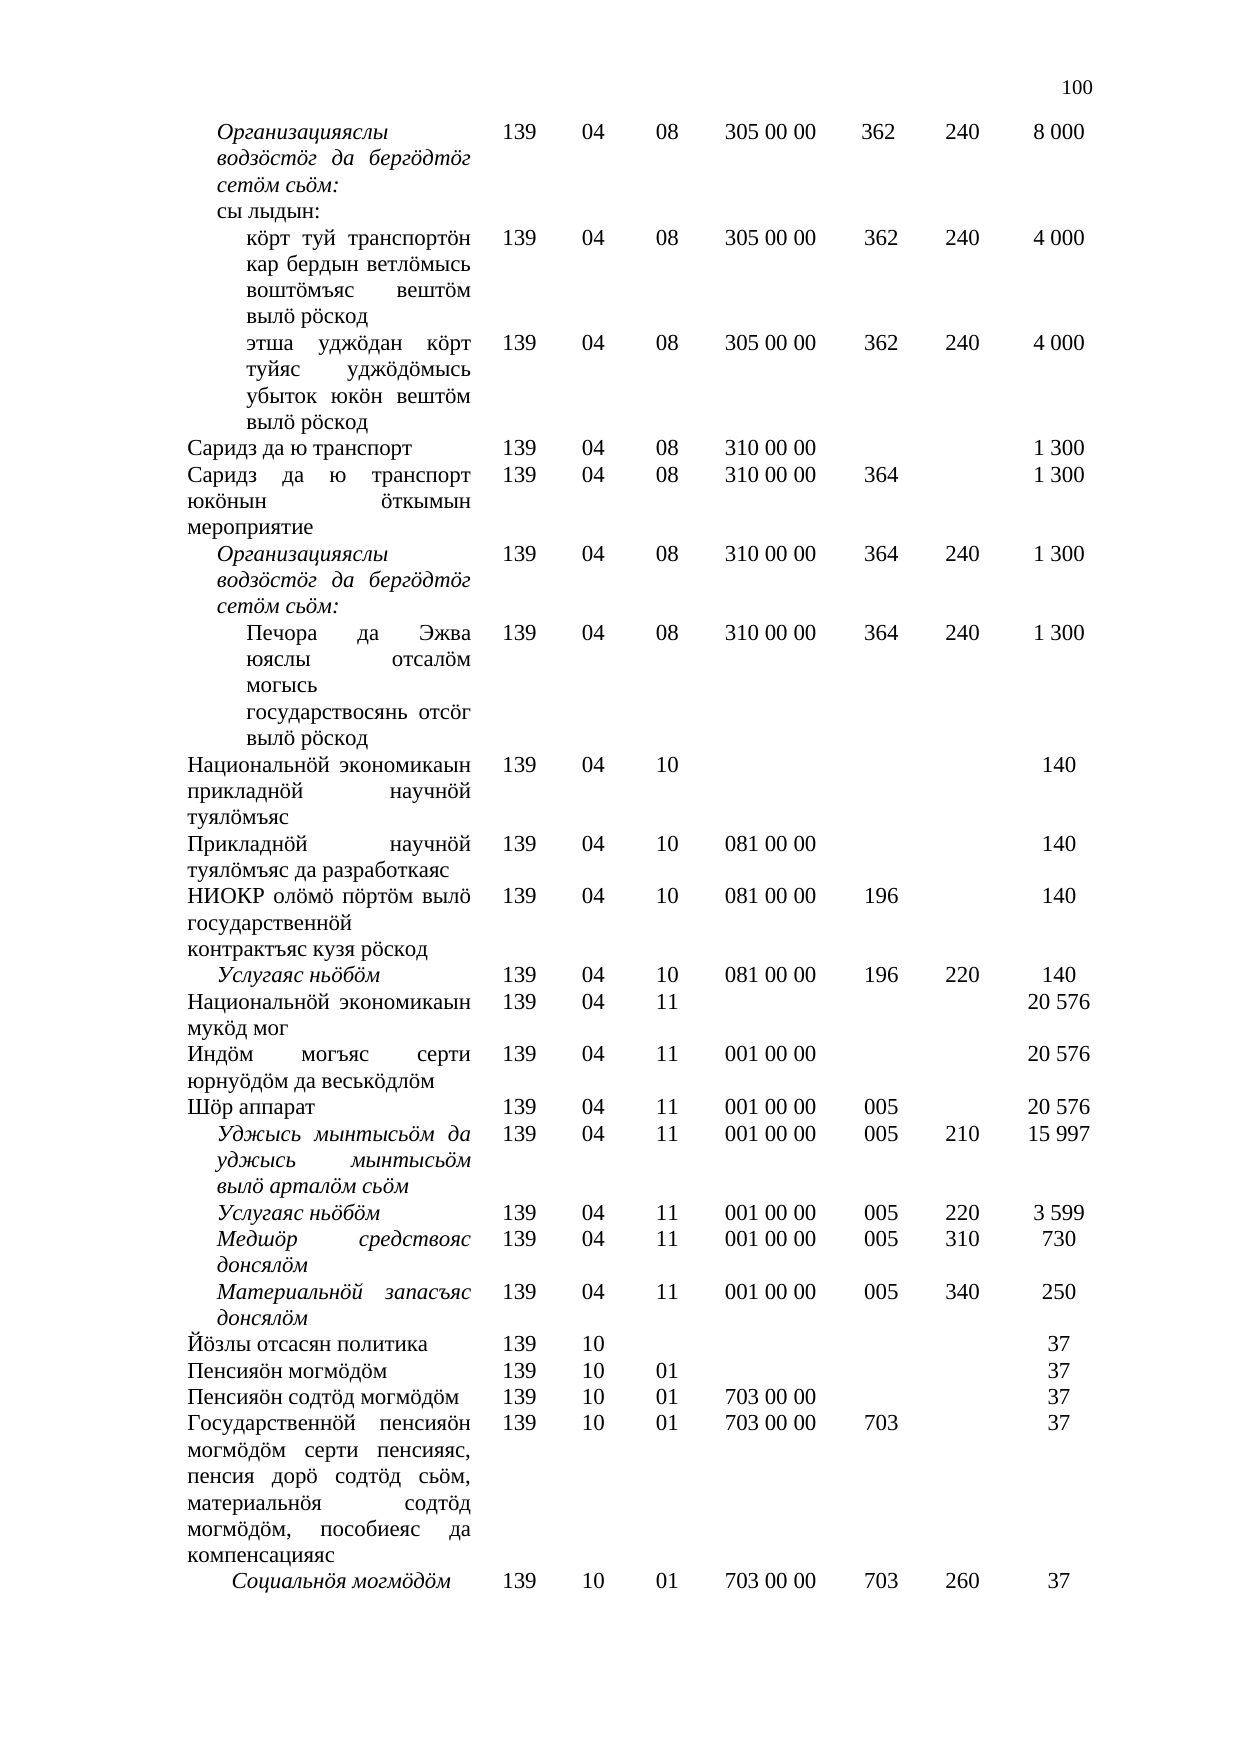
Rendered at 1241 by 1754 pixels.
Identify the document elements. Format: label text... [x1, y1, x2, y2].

table_cell 260 [925, 1568, 999, 1594]
table_cell 240 [925, 224, 999, 329]
table_cell 305 00 00 [704, 118, 837, 197]
table_cell 04 [556, 961, 630, 988]
table_cell 310 00 00 [704, 540, 837, 619]
table_cell кöрт туй транспортöн кар бердын ветлöмысь воштöмъяс вештöм вылö рöскод [176, 224, 482, 329]
table_cell 37 [999, 1410, 1118, 1568]
table_cell 139 [482, 461, 556, 540]
table_cell 04 [556, 1120, 630, 1199]
table_cell 139 [482, 329, 556, 434]
table_cell 1 300 [999, 434, 1118, 461]
table_cell Йöзлы отсасян политика [176, 1330, 482, 1357]
table_cell сы лыдын: [176, 197, 482, 223]
table_cell [837, 988, 925, 1041]
table_cell Пенсияöн содтöд могмöдöм [176, 1383, 482, 1409]
table_cell Печора да Эжва юяслы отсалöм могысь государствосянь отсöг вылö рöскод [176, 619, 482, 751]
table_cell Медшöр средствояс донсялöм [176, 1225, 482, 1278]
table_cell 140 [999, 751, 1118, 830]
table_cell 20 576 [999, 1093, 1118, 1119]
table_cell 140 [999, 883, 1118, 961]
table_cell Шöр аппарат [176, 1093, 482, 1119]
table_cell 139 [482, 1120, 556, 1199]
table_cell [482, 197, 556, 223]
table_cell 08 [630, 434, 704, 461]
table_cell [704, 751, 837, 830]
table_cell 20 576 [999, 988, 1118, 1041]
table_cell 139 [482, 1357, 556, 1383]
table_cell 250 [999, 1278, 1118, 1330]
table_cell Саридз да ю транспорт юкöнын öткымын мероприятие [176, 461, 482, 540]
table_cell Организацияяслы водзöстöг да бергöдтöг сетöм сьöм: [176, 118, 482, 197]
table_cell 11 [630, 1278, 704, 1330]
table_cell 139 [482, 118, 556, 197]
table_cell [837, 1383, 925, 1409]
table_cell 04 [556, 883, 630, 961]
table_cell Организацияяслы водзöстöг да бергöдтöг сетöм сьöм: [176, 540, 482, 619]
table_cell 04 [556, 988, 630, 1041]
table_cell 703 00 00 [704, 1410, 837, 1568]
table_cell 139 [482, 1410, 556, 1568]
table_cell 005 [837, 1199, 925, 1225]
table_cell 37 [999, 1568, 1118, 1594]
table_cell 01 [630, 1357, 704, 1383]
table_cell 081 00 00 [704, 883, 837, 961]
table_cell 310 00 00 [704, 461, 837, 540]
table_cell 196 [837, 883, 925, 961]
table_cell [925, 1410, 999, 1568]
table_cell 10 [630, 883, 704, 961]
table_cell 08 [630, 329, 704, 434]
table_cell 001 00 00 [704, 1120, 837, 1199]
table_cell 10 [556, 1330, 630, 1357]
table_cell 04 [556, 619, 630, 751]
table_cell [837, 1041, 925, 1093]
table_cell 04 [556, 224, 630, 329]
table_cell 703 [837, 1568, 925, 1594]
table_cell 210 [925, 1120, 999, 1199]
table_cell 139 [482, 224, 556, 329]
table_cell 005 [837, 1120, 925, 1199]
table_cell 240 [925, 329, 999, 434]
table_cell [837, 434, 925, 461]
table_cell 139 [482, 883, 556, 961]
table_cell 4 000 [999, 329, 1118, 434]
table_cell 11 [630, 1225, 704, 1278]
table_cell 703 [837, 1410, 925, 1568]
table_cell 340 [925, 1278, 999, 1330]
table_cell Пенсияöн могмöдöм [176, 1357, 482, 1383]
table_cell Национальнöй экономикаын мукöд мог [176, 988, 482, 1041]
table_cell [704, 988, 837, 1041]
table_cell 10 [630, 751, 704, 830]
table_cell 10 [556, 1568, 630, 1594]
table_cell 139 [482, 830, 556, 882]
table_cell [630, 197, 704, 223]
table_cell [837, 1357, 925, 1383]
table_cell 139 [482, 1199, 556, 1225]
table_cell Уджысь мынтысьöм да уджысь мынтысьöм вылö арталöм сьöм [176, 1120, 482, 1199]
table_cell [925, 1383, 999, 1409]
table_cell 08 [630, 118, 704, 197]
table_cell Индöм могъяс серти юрнуöдöм да веськöдлöм [176, 1041, 482, 1093]
table_cell 001 00 00 [704, 1093, 837, 1119]
table_cell [704, 1330, 837, 1357]
table_cell 10 [556, 1410, 630, 1568]
table_cell 3 599 [999, 1199, 1118, 1225]
table_cell 01 [630, 1383, 704, 1409]
table_cell 362 [837, 118, 925, 197]
table_cell 139 [482, 1330, 556, 1357]
table_cell 04 [556, 329, 630, 434]
table_cell 10 [556, 1383, 630, 1409]
table_cell 139 [482, 434, 556, 461]
table_cell 11 [630, 1120, 704, 1199]
table_cell 1 300 [999, 619, 1118, 751]
table_cell 04 [556, 461, 630, 540]
table_cell 139 [482, 988, 556, 1041]
table_cell 310 00 00 [704, 619, 837, 751]
table_cell 37 [999, 1357, 1118, 1383]
table_cell 11 [630, 1093, 704, 1119]
table_cell Материальнöй запасъяс донсялöм [176, 1278, 482, 1330]
table_cell [837, 1330, 925, 1357]
table_cell [556, 197, 630, 223]
table_cell [925, 1041, 999, 1093]
table_cell 001 00 00 [704, 1225, 837, 1278]
table_cell 04 [556, 1041, 630, 1093]
table_cell 08 [630, 540, 704, 619]
table_cell [925, 830, 999, 882]
table_cell [925, 988, 999, 1041]
table_cell 04 [556, 118, 630, 197]
table_cell Государственнöй пенсияöн могмöдöм серти пенсияяс, пенсия дорö содтöд сьöм, материальнöя содтöд могмöдöм, пособиеяс да компенсацияяс [176, 1410, 482, 1568]
table_cell [704, 197, 837, 223]
table_cell 305 00 00 [704, 329, 837, 434]
table_cell 139 [482, 1568, 556, 1594]
table_cell 139 [482, 1041, 556, 1093]
table_cell [925, 751, 999, 830]
table_cell 703 00 00 [704, 1568, 837, 1594]
table_cell 196 [837, 961, 925, 988]
table_cell [999, 197, 1118, 223]
table_cell 01 [630, 1410, 704, 1568]
table_cell 240 [925, 118, 999, 197]
table_cell 001 00 00 [704, 1041, 837, 1093]
table_cell [837, 830, 925, 882]
table_cell [925, 197, 999, 223]
table_cell 140 [999, 961, 1118, 988]
table_cell Саридз да ю транспорт [176, 434, 482, 461]
table_cell 04 [556, 540, 630, 619]
table_cell 364 [837, 619, 925, 751]
table_cell 081 00 00 [704, 830, 837, 882]
table_cell 37 [999, 1383, 1118, 1409]
table_cell 04 [556, 1199, 630, 1225]
table_cell НИОКР олöмö пöртöм вылö государственнöй контрактъяс кузя рöскод [176, 883, 482, 961]
table_cell 139 [482, 1093, 556, 1119]
table_cell 04 [556, 1278, 630, 1330]
table_cell [925, 434, 999, 461]
table_cell 4 000 [999, 224, 1118, 329]
table_cell 005 [837, 1225, 925, 1278]
table_cell 364 [837, 540, 925, 619]
table_cell 20 576 [999, 1041, 1118, 1093]
table_cell 11 [630, 988, 704, 1041]
table_cell 703 00 00 [704, 1383, 837, 1409]
table_cell [704, 1357, 837, 1383]
table_cell Услугаяс ньöбöм [176, 1199, 482, 1225]
table_cell 139 [482, 1225, 556, 1278]
table_cell 305 00 00 [704, 224, 837, 329]
table_cell [630, 1330, 704, 1357]
table_cell 04 [556, 1093, 630, 1119]
table_cell 139 [482, 961, 556, 988]
table_cell 139 [482, 540, 556, 619]
table_cell [925, 1357, 999, 1383]
table_cell 140 [999, 830, 1118, 882]
table_cell 1 300 [999, 461, 1118, 540]
table_cell 139 [482, 1278, 556, 1330]
table_cell Социальнöя могмöдöм [176, 1568, 482, 1594]
table_cell 04 [556, 434, 630, 461]
table_cell 139 [482, 619, 556, 751]
table_cell [925, 461, 999, 540]
table_cell 310 [925, 1225, 999, 1278]
table_cell 220 [925, 961, 999, 988]
table_cell [925, 883, 999, 961]
table_cell 310 00 00 [704, 434, 837, 461]
table_cell 37 [999, 1330, 1118, 1357]
table_cell 08 [630, 619, 704, 751]
table_cell 081 00 00 [704, 961, 837, 988]
table_cell Прикладнöй научнöй туялöмъяс да разработкаяс [176, 830, 482, 882]
table_cell 04 [556, 830, 630, 882]
table_cell 005 [837, 1278, 925, 1330]
table_cell [837, 197, 925, 223]
table_cell 139 [482, 751, 556, 830]
table_cell этша уджöдан кöрт туйяс уджöдöмысь убыток юкöн вештöм вылö рöскод [176, 329, 482, 434]
table_cell 362 [837, 224, 925, 329]
table_cell 08 [630, 224, 704, 329]
table_cell 001 00 00 [704, 1199, 837, 1225]
table_cell 11 [630, 1199, 704, 1225]
table_cell 001 00 00 [704, 1278, 837, 1330]
table_cell 8 000 [999, 118, 1118, 197]
table_cell Национальнöй экономикаын прикладнöй научнöй туялöмъяс [176, 751, 482, 830]
table_cell 362 [837, 329, 925, 434]
table_cell 730 [999, 1225, 1118, 1278]
table_cell 240 [925, 619, 999, 751]
table_cell 139 [482, 1383, 556, 1409]
table_cell 15 997 [999, 1120, 1118, 1199]
table_cell 11 [630, 1041, 704, 1093]
table_cell 10 [630, 830, 704, 882]
table_cell 04 [556, 1225, 630, 1278]
table_cell 10 [630, 961, 704, 988]
table_cell 1 300 [999, 540, 1118, 619]
table_cell Услугаяс ньöбöм [176, 961, 482, 988]
table_cell 08 [630, 461, 704, 540]
table_cell 01 [630, 1568, 704, 1594]
table_cell [837, 751, 925, 830]
table_cell [925, 1093, 999, 1119]
table_cell 10 [556, 1357, 630, 1383]
table_cell 005 [837, 1093, 925, 1119]
table_cell 364 [837, 461, 925, 540]
table_cell 04 [556, 751, 630, 830]
table_cell 240 [925, 540, 999, 619]
table_cell 220 [925, 1199, 999, 1225]
table_cell [925, 1330, 999, 1357]
